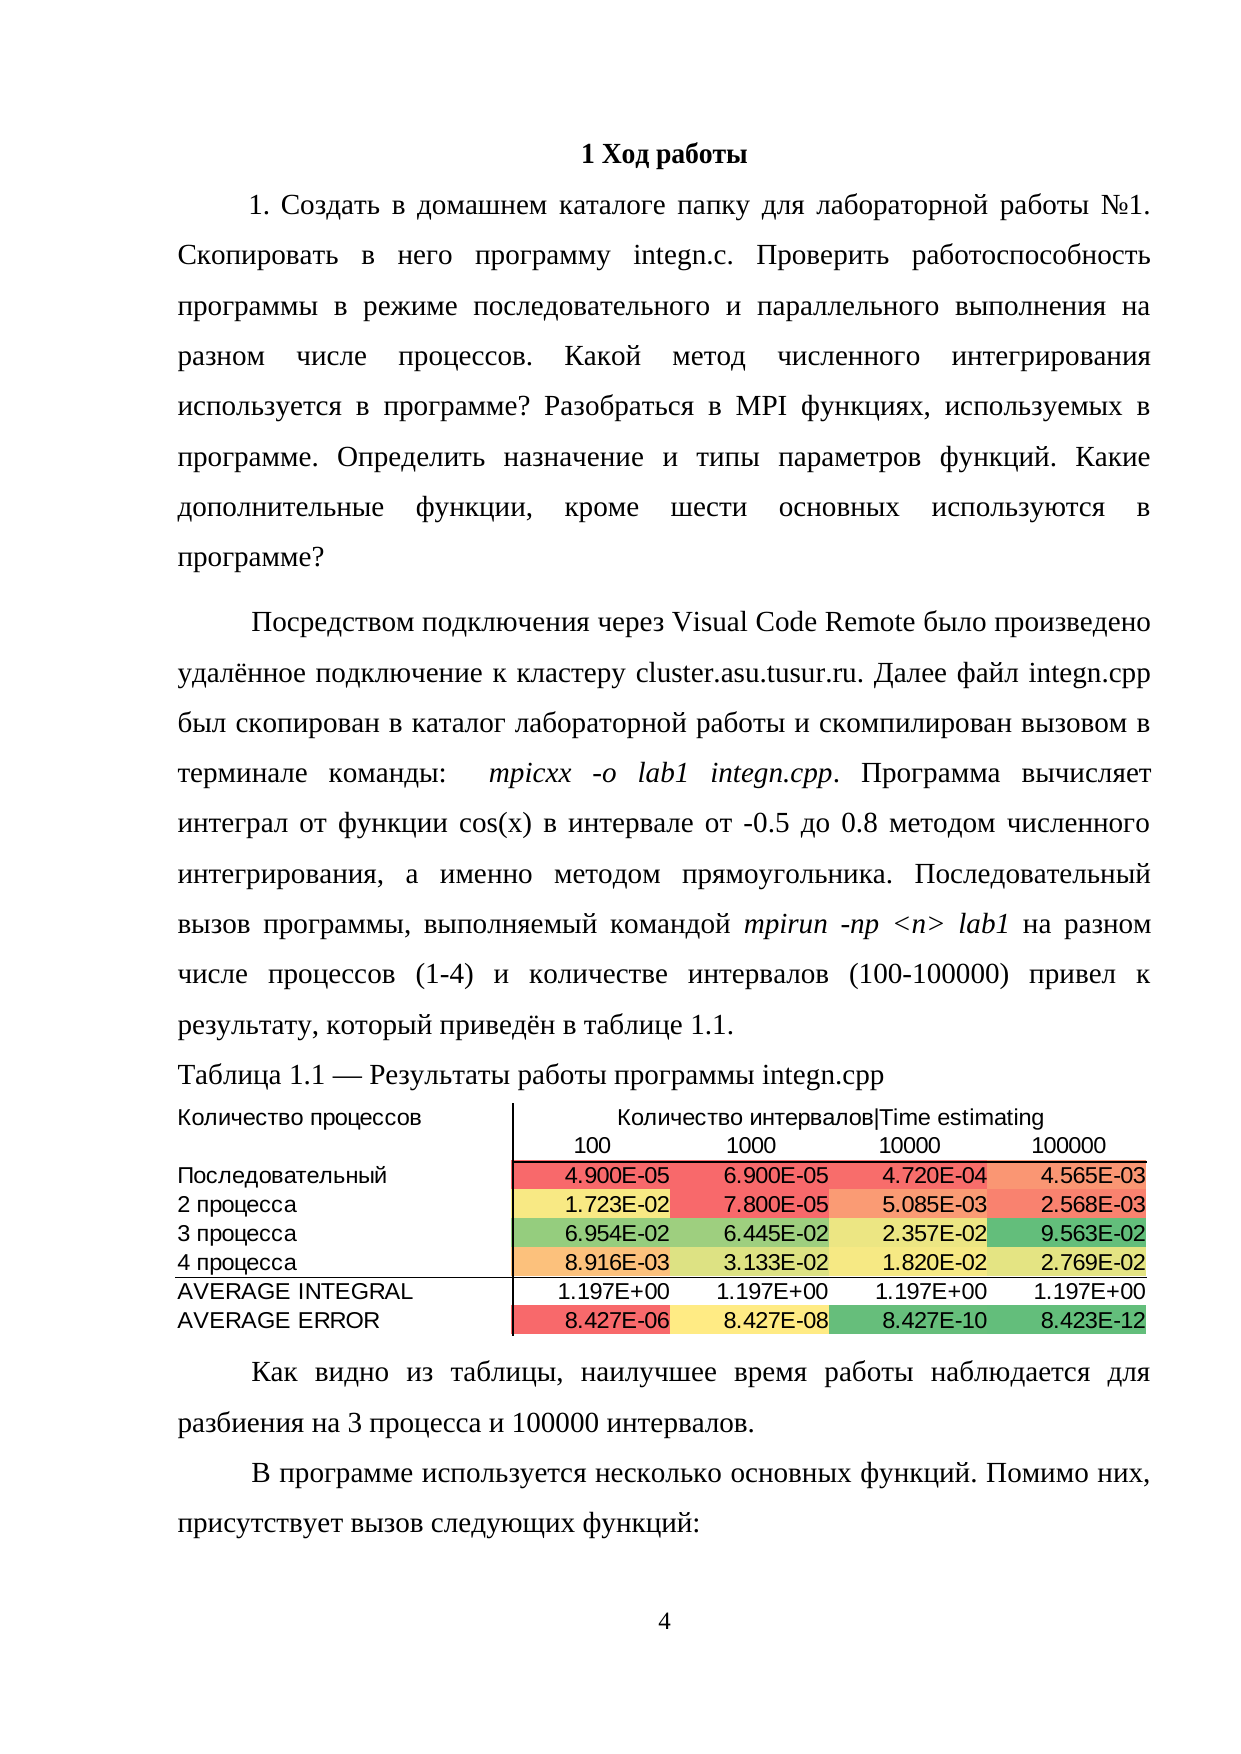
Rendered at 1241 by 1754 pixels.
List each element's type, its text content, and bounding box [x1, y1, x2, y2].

text Таблица 1.1 — Результаты работы программы integn.cpp [177, 1057, 1152, 1091]
subtitle 1 Ход работы [177, 136, 1152, 169]
text Посредством подключения через Visual Code Remote было произведено удалённое подключение к кластеру cluster.asu.tusur.ru. Далее файл integn.cpp был скопирован в каталог лабораторной работы и скомпилирован вызовом в терминале команды: mpicxx -o lab1 integn.cpp. Программа вычисляет интеграл от функции cos(x) в интервале от -0.5 до 0.8 методом численного интегрирования, а именно методом прямоугольника. Последовательный вызов программы, выполняемый командой mpirun -np <n> lab1 на разном числе процессов (1-4) и количестве интервалов (100-100000) привел к результату, который приведён в таблице 1.1. [177, 604, 1152, 1040]
list Создать в домашнем каталоге папку для лабораторной работы №1. Скопировать в него программу integn.c. Проверить работоспособность программы в режиме последовательного и параллельного выполнения на разном числе процессов. Какой метод численного интегрирования используется в программе? Разобраться в MPI функциях, используемых в программе. Определить назначение и типы параметров функций. Какие дополнительные функции, кроме шести основных используются в программе? [177, 187, 1152, 573]
text Как видно из таблицы, наилучшее время работы наблюдается для разбиения на 3 процесса и 100000 интервалов. [177, 1091, 1152, 1438]
text В программе используется несколько основных функций. Помимо них, присутствует вызов следующих функций: [177, 1455, 1152, 1539]
